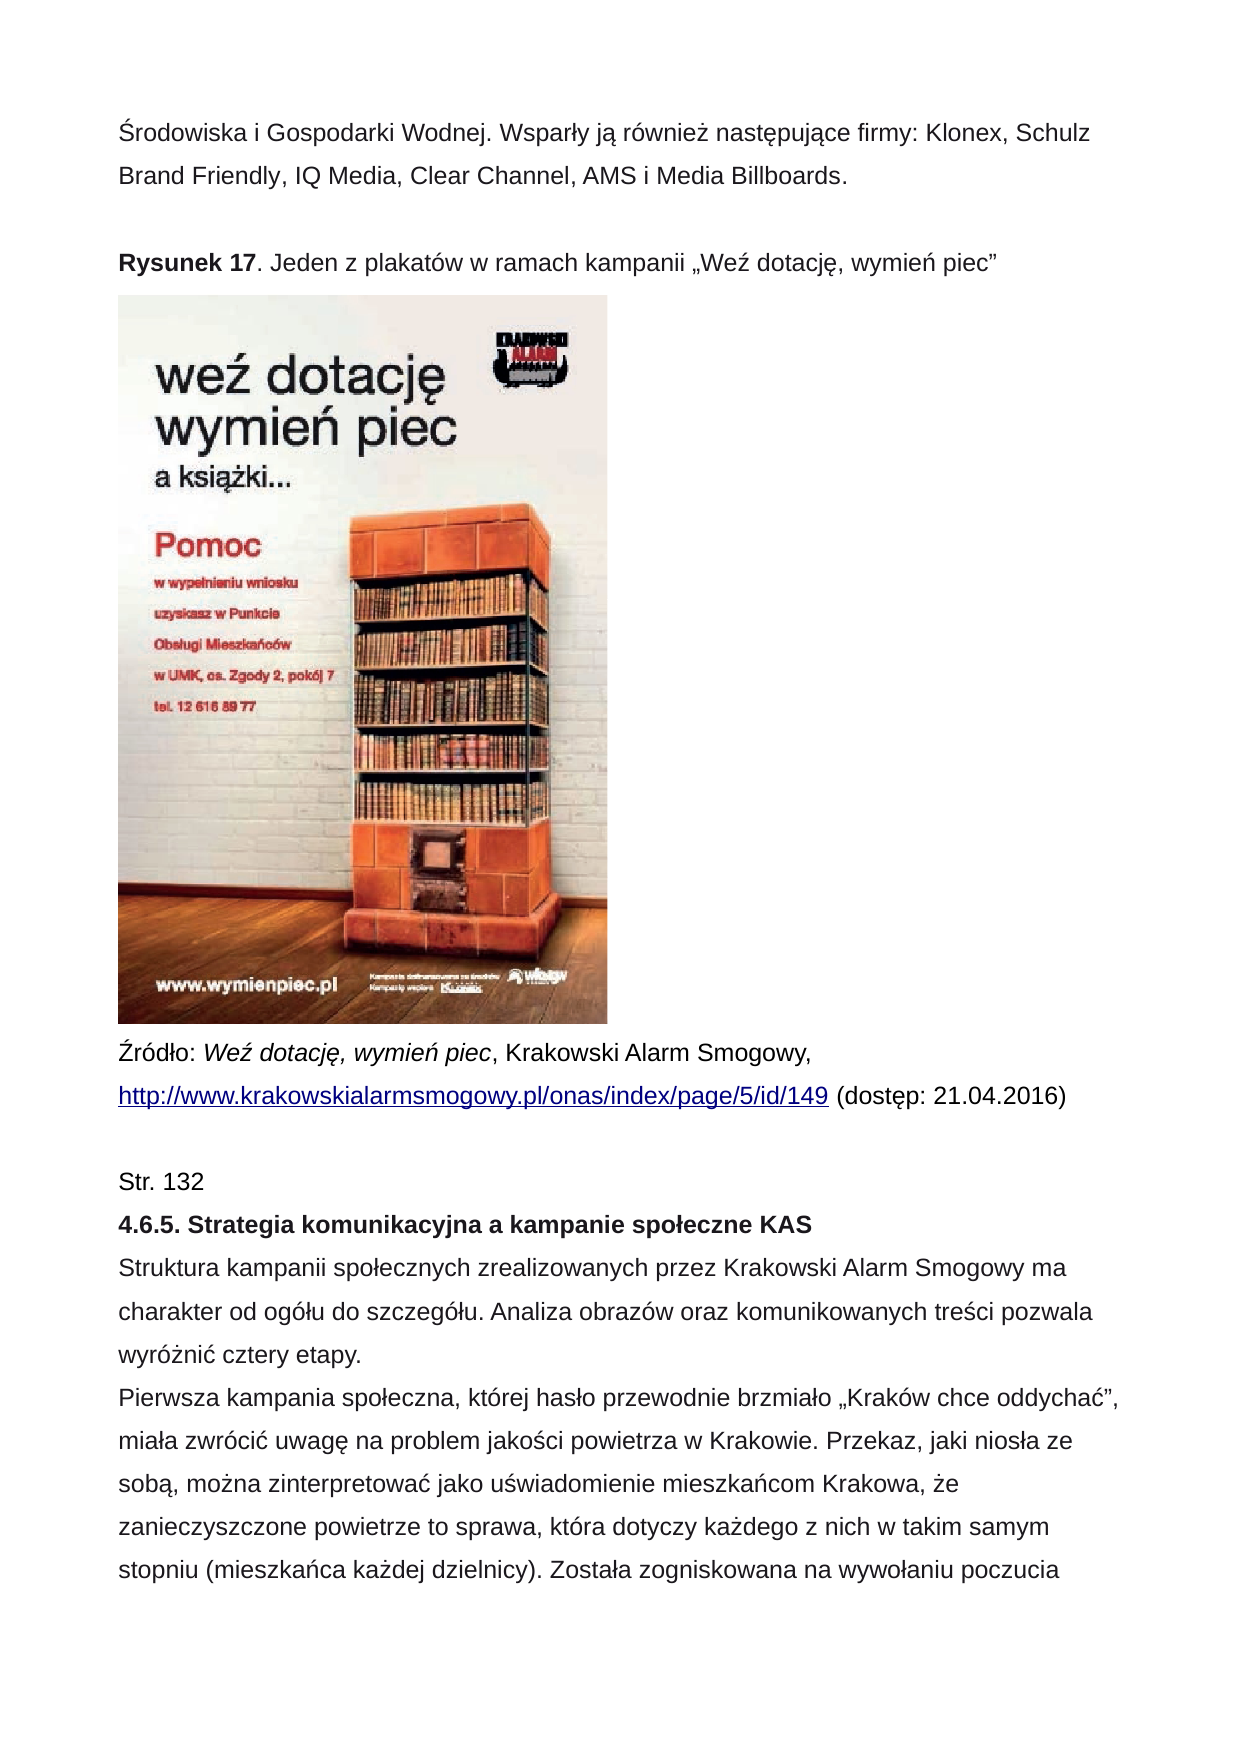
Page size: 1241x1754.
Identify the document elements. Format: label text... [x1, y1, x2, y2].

text Struktura kampanii społecznych zrealizowanych przez Krakowski Alarm Smogowy ma charakter od ogółu do szczegółu. Analiza obrazów oraz komunikowanych treści pozwala wyróżnić cztery etapy. [118, 1253, 1122, 1368]
text Środowiska i Gospodarki Wodnej. Wsparły ją również następujące firmy: Klonex, Schulz Brand Friendly, IQ Media, Clear Channel, AMS i Media Billboards. [118, 118, 1122, 190]
picture [118, 290, 608, 1024]
subtitle 4.6.5. Strategia komunikacyjna a kampanie społeczne KAS [118, 1210, 1122, 1239]
text Źródło: Weź dotację, wymień piec, Krakowski Alarm Smogowy, http://www.krakowskialarmsmogowy.pl/onas/index/page/5/id/149 (dostęp: 21.04.2016) [118, 1038, 1122, 1109]
text Str. 132 [118, 1167, 1122, 1196]
text Pierwsza kampania społeczna, której hasło przewodnie brzmiało „Kraków chce oddychać”, miała zwrócić uwagę na problem jakości powietrza w Krakowie. Przekaz, jaki niosła ze sobą, można zinterpretować jako uświadomienie mieszkańcom Krakowa, że zanieczyszczone powietrze to sprawa, która dotyczy każdego z nich w takim samym stopniu (mieszkańca każdej dzielnicy). Została zogniskowana na wywołaniu poczucia [118, 1383, 1122, 1584]
text Rysunek 17. Jeden z plakatów w ramach kampanii „Weź dotację, wymień piec” [118, 247, 1122, 276]
